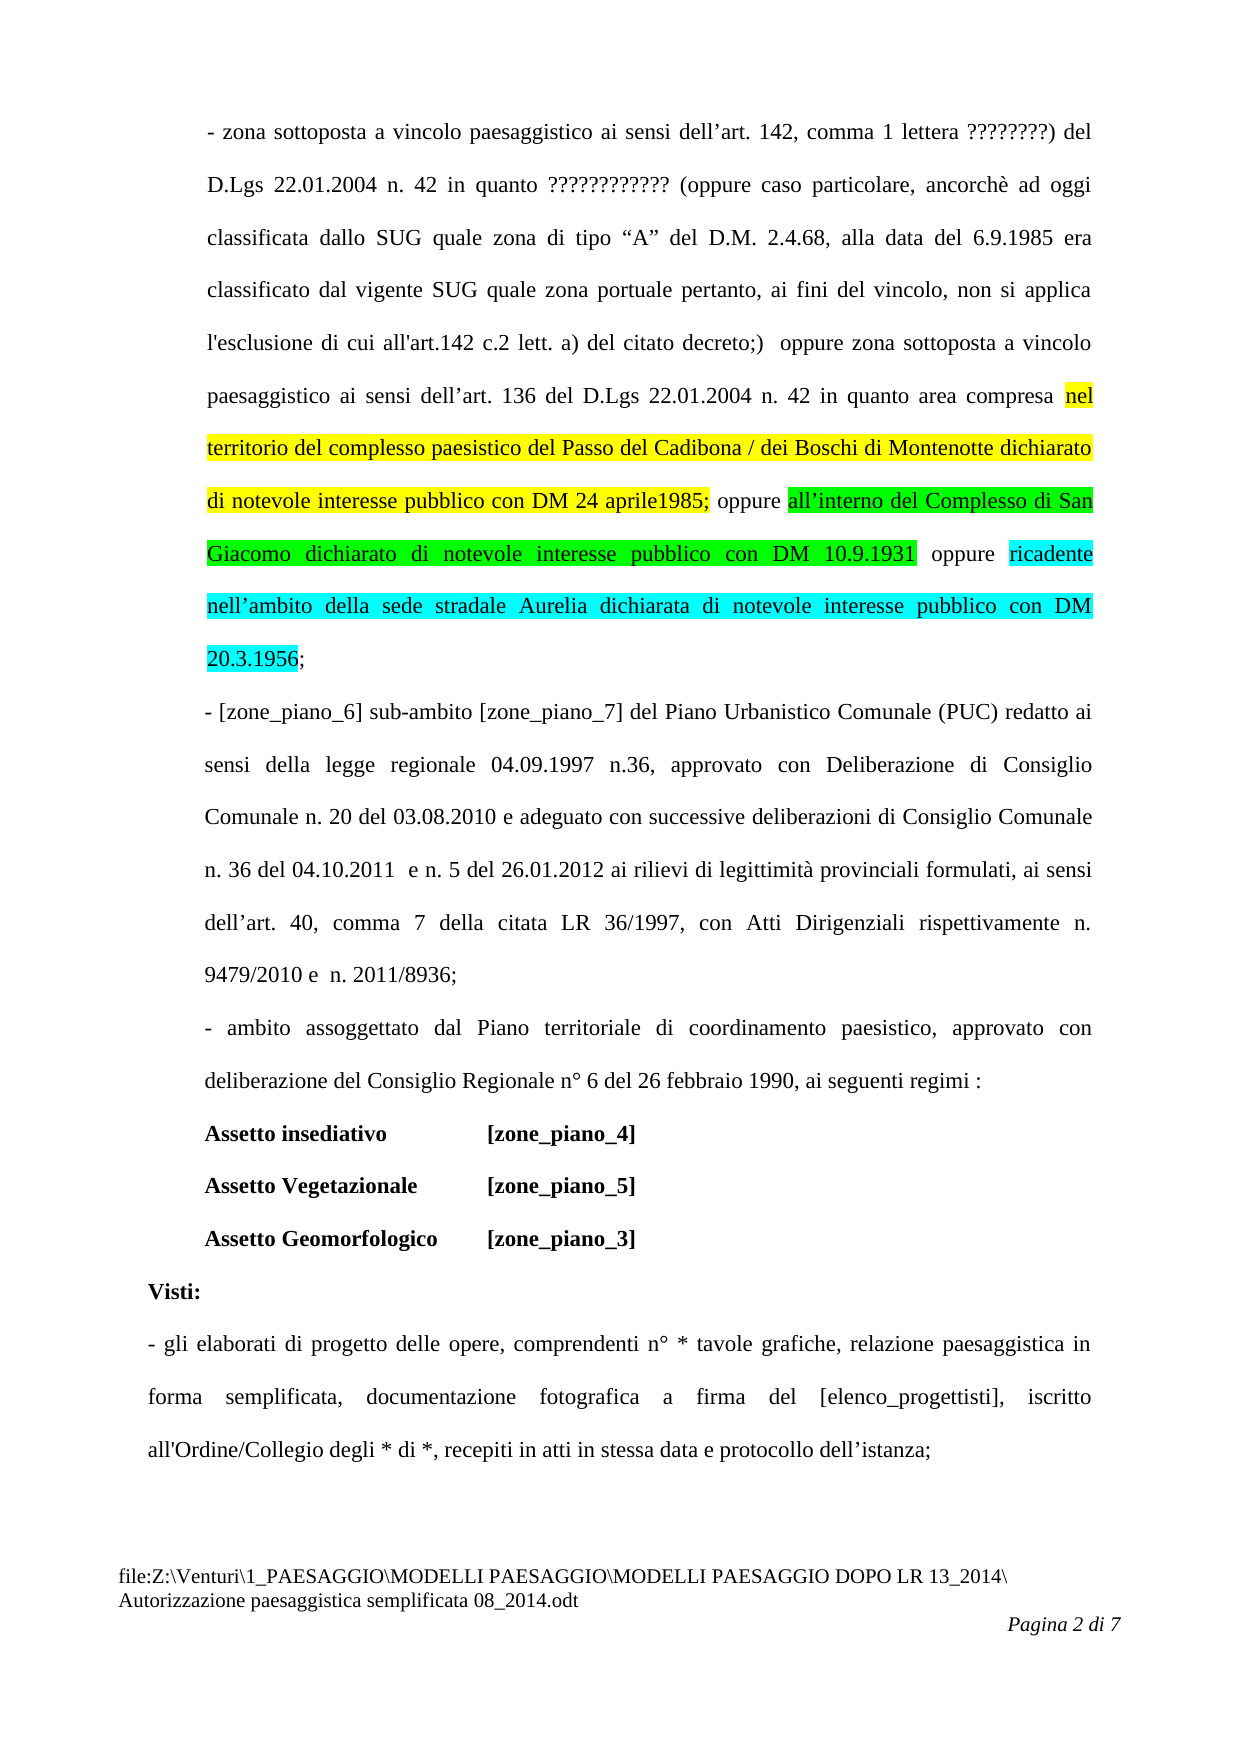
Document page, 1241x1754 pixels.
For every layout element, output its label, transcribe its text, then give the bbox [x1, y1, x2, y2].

text - ambito assoggettato dal Piano territoriale di coordinamento paesistico, approvato con deliberazione del Consiglio Regionale n° 6 del 26 febbraio 1990, ai seguenti regimi : [204, 1014, 1093, 1093]
text Visti: [148, 1278, 1093, 1304]
text Assetto insediativo [zone_piano_4] [204, 1119, 1093, 1146]
text - zona sottoposta a vincolo paesaggistico ai sensi dell’art. 142, comma 1 lettera ????????) del D.Lgs 22.01.2004 n. 42 in quanto ???????????? (oppure caso particolare, ancorchè ad oggi classificata dallo SUG quale zona di tipo “A” del D.M. 2.4.68, alla data del 6.9.1985 era classificato dal vigente SUG quale zona portuale pertanto, ai fini del vincolo, non si applica l'esclusione di cui all'art.142 c.2 lett. a) del citato decreto;) oppure zona sottoposta a vincolo paesaggistico ai sensi dell’art. 136 del D.Lgs 22.01.2004 n. 42 in quanto area compresa nel territorio del complesso paesistico del Passo del Cadibona / dei Boschi di Montenotte dichiarato di notevole interesse pubblico con DM 24 aprile1985; oppure all’interno del Complesso di San Giacomo dichiarato di notevole interesse pubblico con DM 10.9.1931 oppure ricadente nell’ambito della sede stradale Aurelia dichiarata di notevole interesse pubblico con DM 20.3.1956; [207, 118, 1093, 672]
text - gli elaborati di progetto delle opere, comprendenti n° * tavole grafiche, relazione paesaggistica in forma semplificata, documentazione fotografica a firma del [elenco_progettisti], iscritto all'Ordine/Collegio degli * di *, recepiti in atti in stessa data e protocollo dell’istanza; [148, 1330, 1093, 1462]
text - [zone_piano_6] sub-ambito [zone_piano_7] del Piano Urbanistico Comunale (PUC) redatto ai sensi della legge regionale 04.09.1997 n.36, approvato con Deliberazione di Consiglio Comunale n. 20 del 03.08.2010 e adeguato con successive deliberazioni di Consiglio Comunale n. 36 del 04.10.2011 e n. 5 del 26.01.2012 ai rilievi di legittimità provinciali formulati, ai sensi dell’art. 40, comma 7 della citata LR 36/1997, con Atti Dirigenziali rispettivamente n. 9479/2010 e n. 2011/8936; [204, 698, 1093, 988]
text Assetto Vegetazionale [zone_piano_5] [204, 1172, 1093, 1199]
text Assetto Geomorfologico [zone_piano_3] [204, 1225, 1093, 1251]
